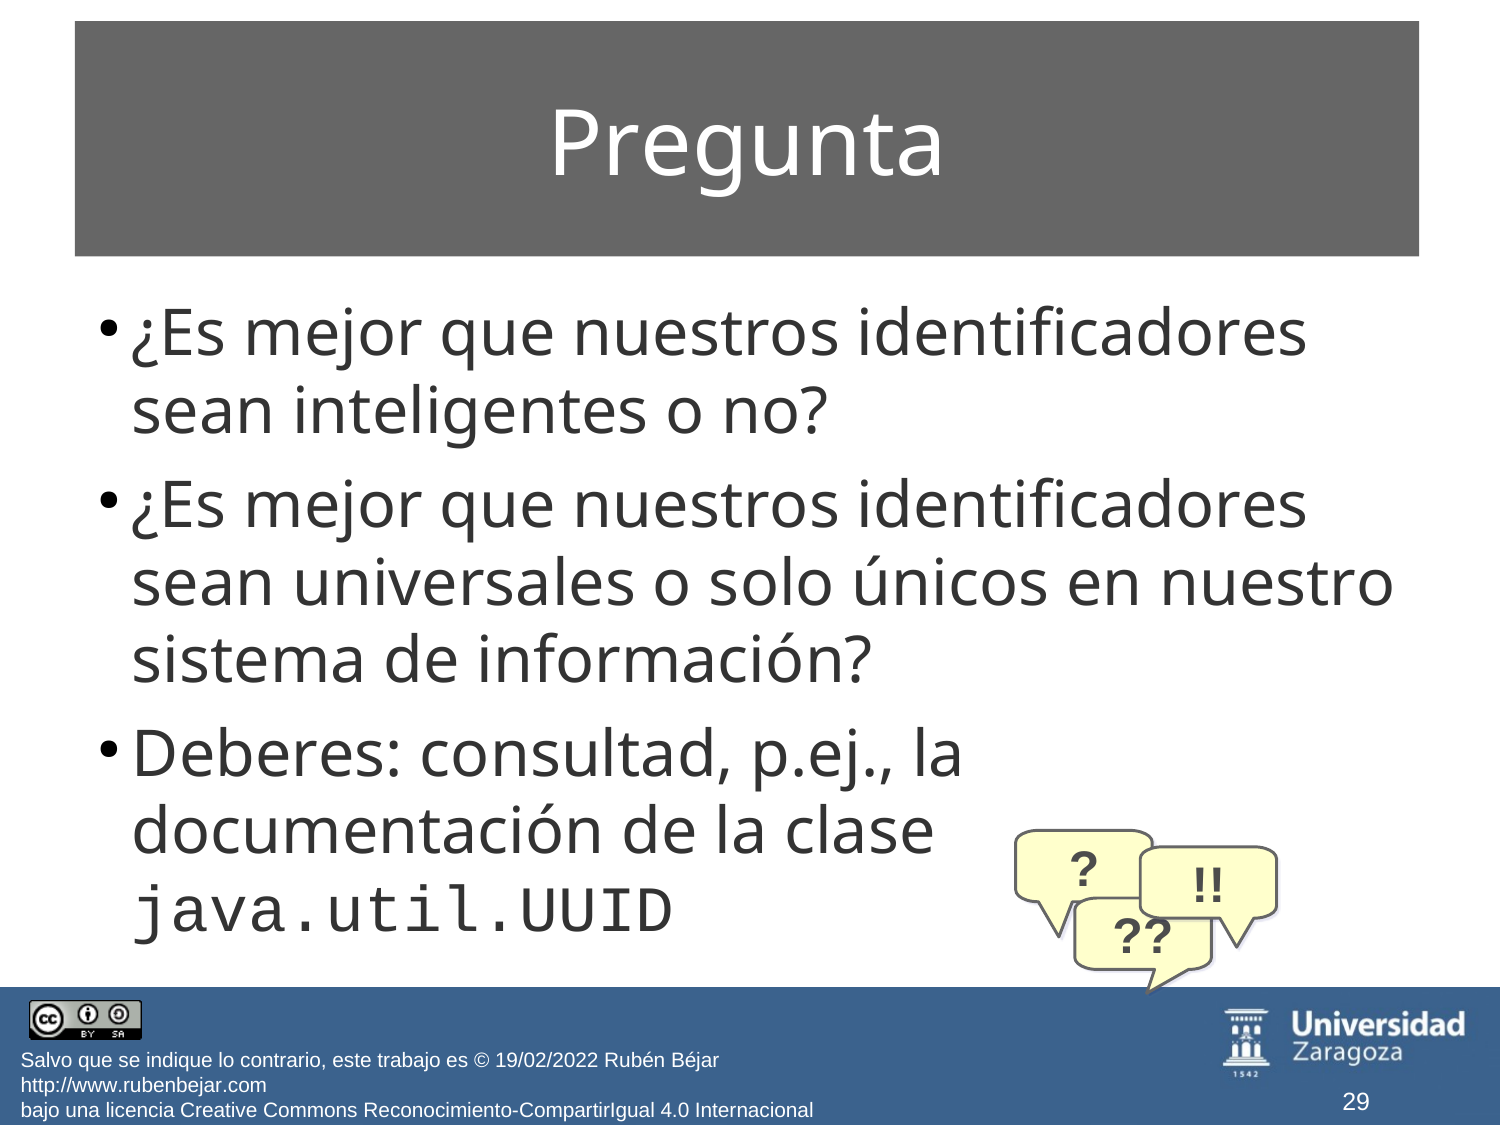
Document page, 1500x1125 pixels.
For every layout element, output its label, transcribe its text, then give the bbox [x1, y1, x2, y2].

text_box !! [1140, 846, 1277, 948]
list ¿Es mejor que nuestros identificadores sean inteligentes o no? ¿Es mejor que nuestros identificadores sean universales o solo únicos en nuestro sistema de información? Deberes: consultad, p.ej., la documentación de la clase java.util.UUID [82, 283, 1418, 957]
picture [0, 987, 1500, 1125]
title Pregunta [74, 21, 1420, 257]
text_box ? [1015, 830, 1153, 937]
text_box ?? [1074, 897, 1212, 994]
